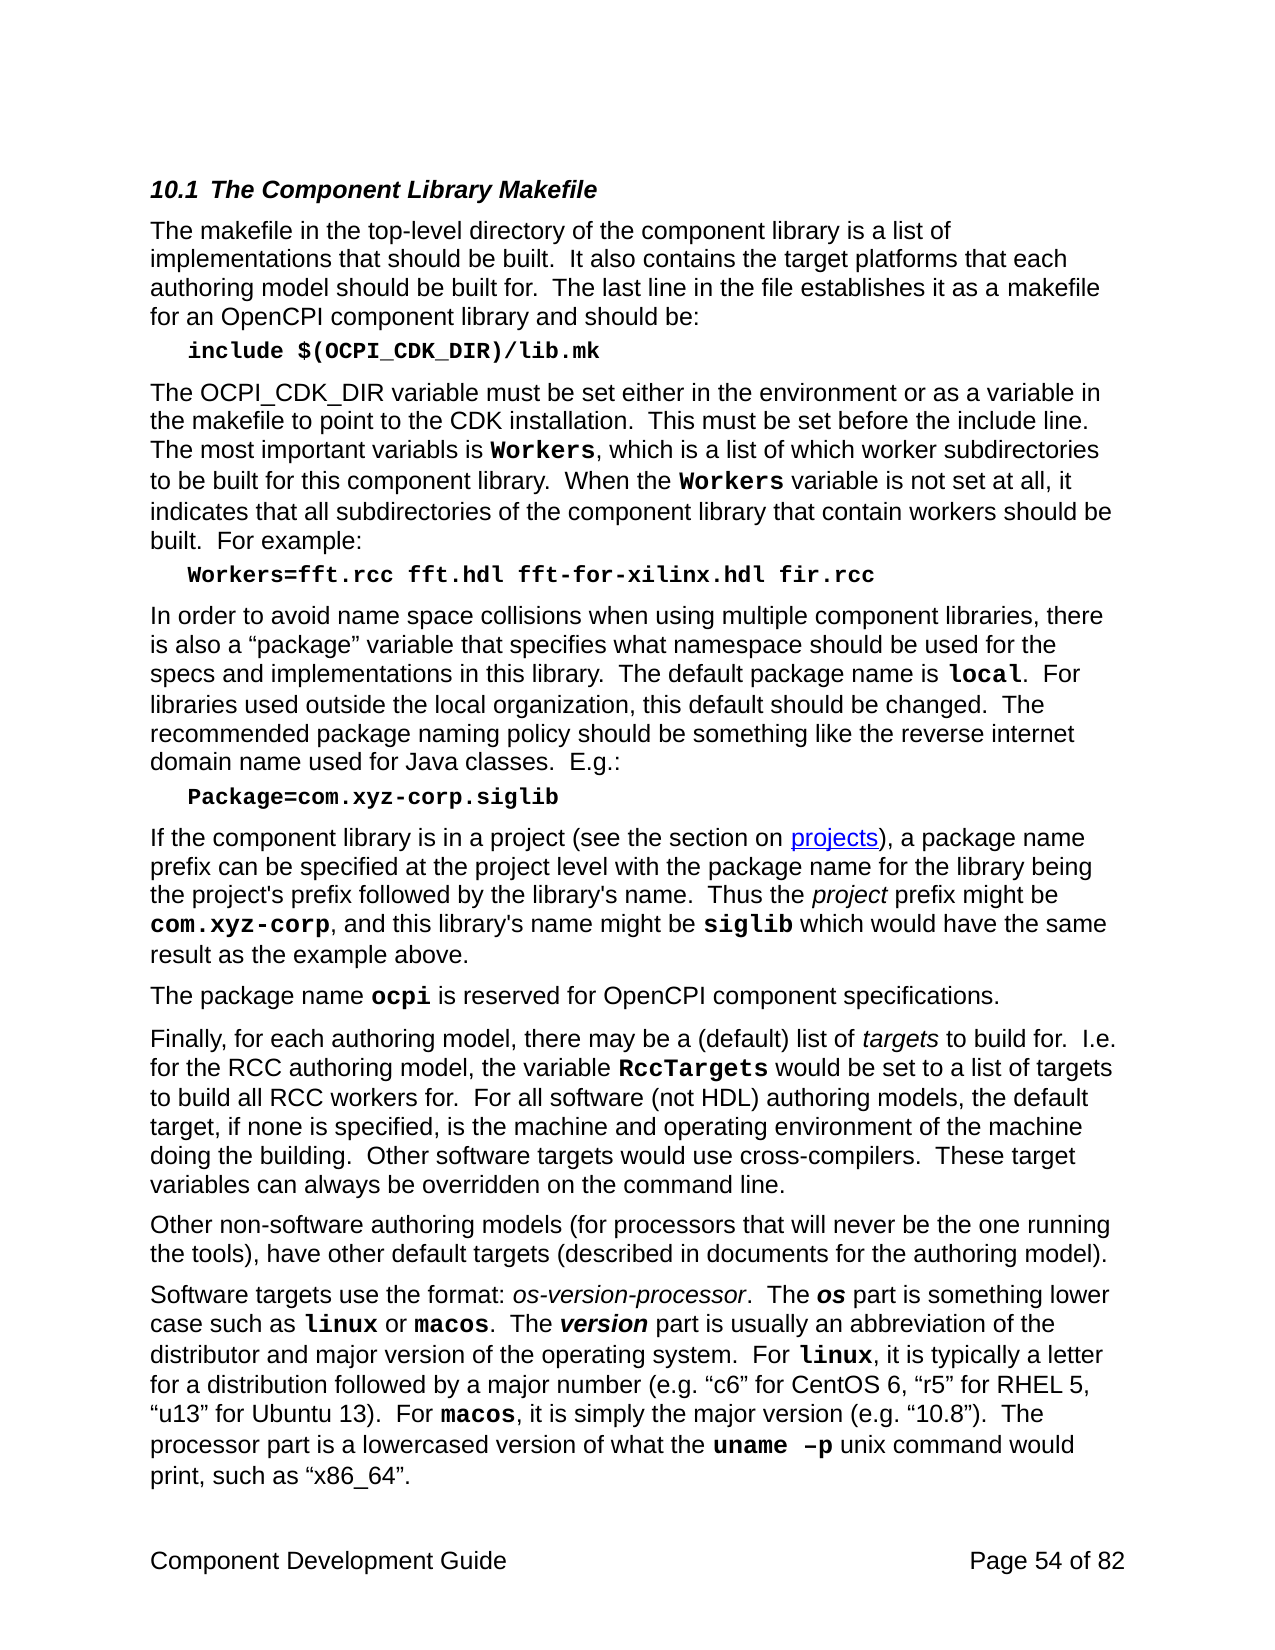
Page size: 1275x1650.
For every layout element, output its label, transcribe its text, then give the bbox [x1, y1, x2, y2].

text Finally, for each authoring model, there may be a (default) list of targets to build for. I.e. for the RCC authoring model, the variable RccTargets would be set to a list of targets to build all RCC workers for. For all software (not HDL) authoring models, the default target, if none is specified, is the machine and operating environment of the machine doing the building. Other software targets would use cross-compilers. These target variables can always be overridden on the command line. [150, 1024, 1125, 1198]
text The package name ocpi is reserved for OpenCPI component specifications. [150, 981, 1125, 1012]
text The makefile in the top-level directory of the component library is a list of implementations that should be built. It also contains the target platforms that each authoring model should be built for. The last line in the file establishes it as a makefile for an OpenCPI component library and should be: [150, 216, 1125, 331]
text In order to avoid name space collisions when using multiple component libraries, there is also a “package” variable that specifies what namespace should be used for the specs and implementations in this library. The default package name is local. For libraries used outside the local organization, this default should be changed. The recommended package naming policy should be something like the reverse internet domain name used for Java classes. E.g.: [150, 601, 1125, 776]
text Workers=fft.rcc fft.hdl fft-for-xilinx.hdl fir.rcc [187, 563, 1125, 589]
text Other non-software authoring models (for processors that will never be the one running the tools), have other default targets (described in documents for the authoring model). [150, 1210, 1125, 1268]
text Package=com.xyz-corp.siglib [187, 785, 1125, 811]
subtitle The Component Library Makefile [150, 175, 1125, 204]
text The OCPI_CDK_DIR variable must be set either in the environment or as a variable in the makefile to point to the CDK installation. This must be set before the include line. The most important variabls is Workers, which is a list of which worker subdirectories to be built for this component library. When the Workers variable is not set at all, it indicates that all subdirectories of the component library that contain workers should be built. For example: [150, 378, 1125, 554]
text If the component library is in a project (see the section on projects), a package name prefix can be specified at the project level with the package name for the library being the project's prefix followed by the library's name. Thus the project prefix might be com.xyz-corp, and this library's name might be siglib which would have the same result as the example above. [150, 823, 1125, 969]
text include $(OCPI_CDK_DIR)/lib.mk [187, 340, 1125, 366]
text Software targets use the format: os-version-processor. The os part is something lower case such as linux or macos. The version part is usually an abbreviation of the distributor and major version of the operating system. For linux, it is typically a letter for a distribution followed by a major number (e.g. “c6” for CentOS 6, “r5” for RHEL 5, “u13” for Ubuntu 13). For macos, it is simply the major version (e.g. “10.8”). The processor part is a lowercased version of what the uname –p unix command would print, such as “x86_64”. [150, 1280, 1125, 1490]
